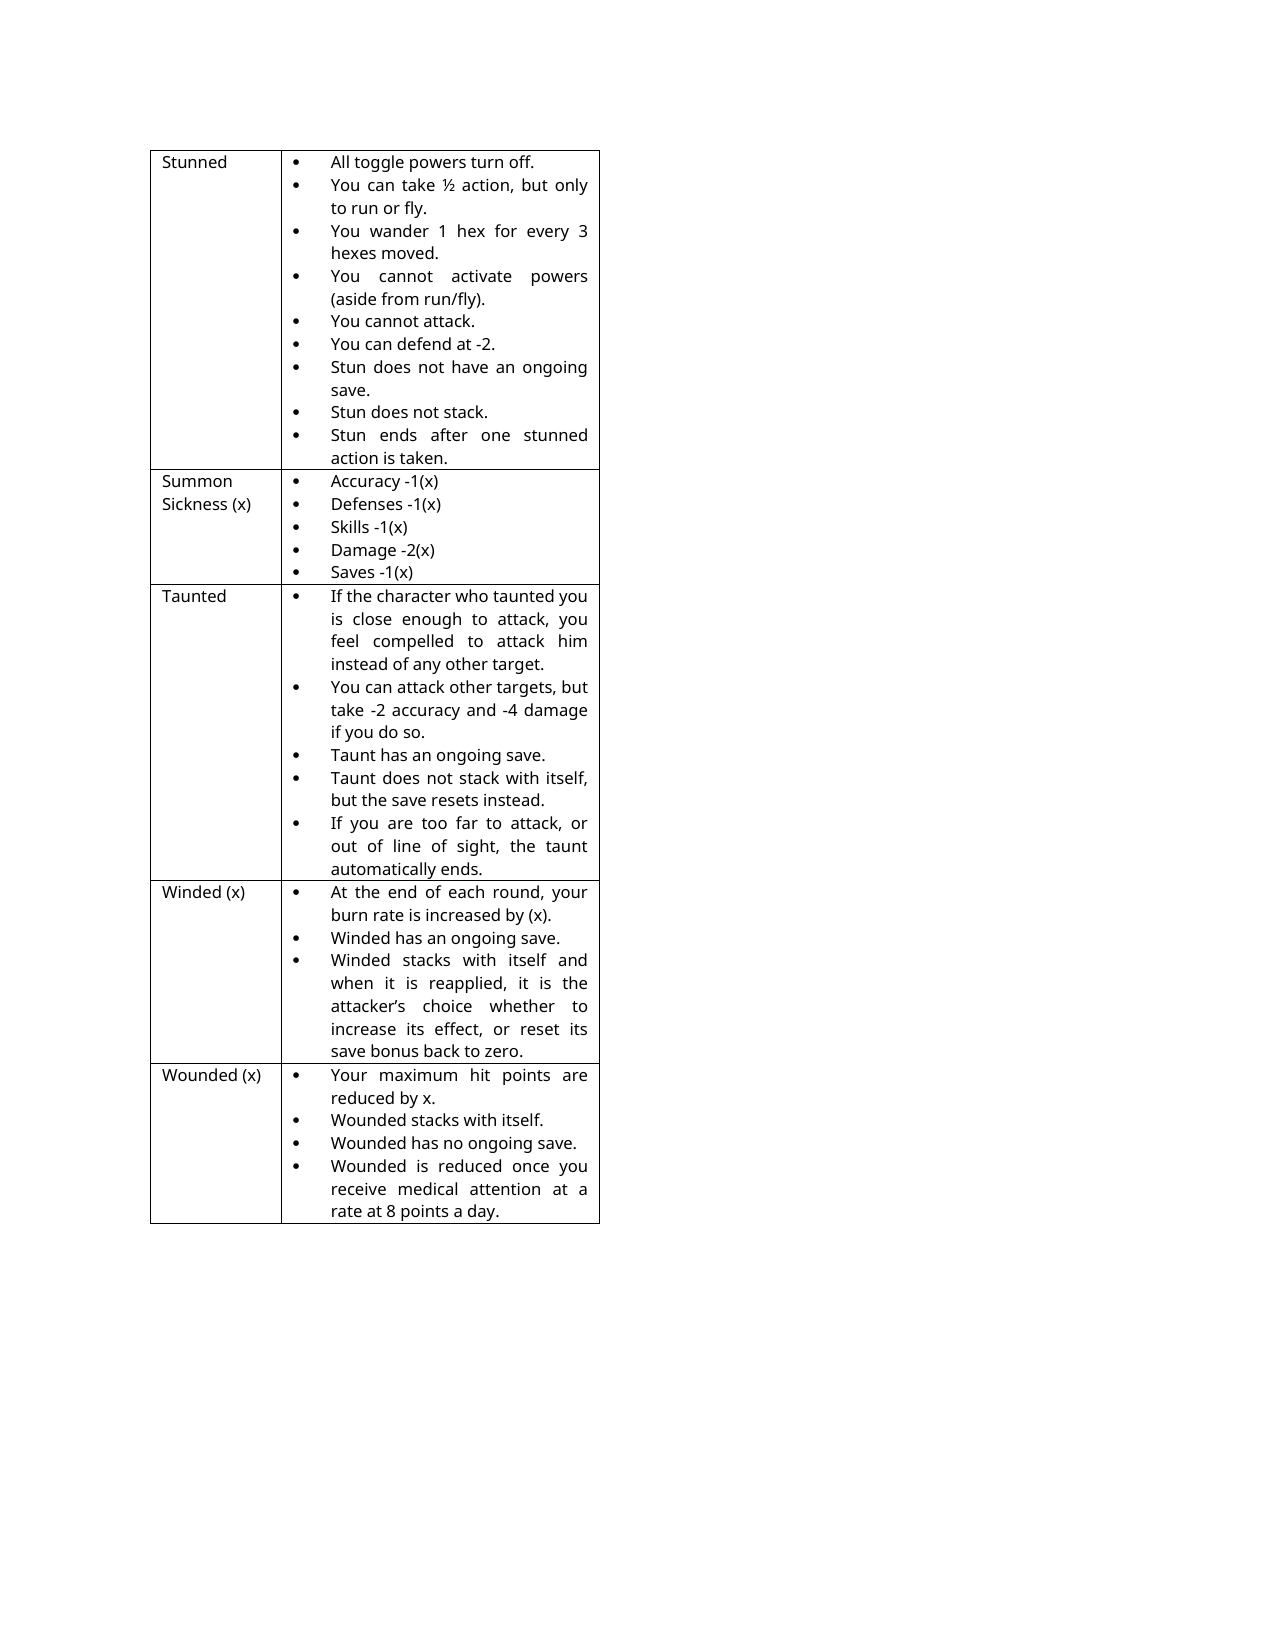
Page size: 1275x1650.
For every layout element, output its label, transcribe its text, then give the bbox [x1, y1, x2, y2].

table_cell Stunned [151, 151, 281, 469]
table_cell Summon Sickness (x) [151, 470, 281, 583]
table_cell If the character who taunted you is close enough to attack, you feel compelled to attack him instead of any other target. You can attack other targets, but take -2 accuracy and -4 damage if you do so. Taunt has an ongoing save. Taunt does not stack with itself, but the save resets instead. If you are too far to attack, or out of line of sight, the taunt automatically ends. [282, 585, 599, 880]
table_cell Accuracy -1(x) Defenses -1(x) Skills -1(x) Damage -2(x) Saves -1(x) [282, 470, 599, 583]
table_cell Winded (x) [151, 881, 281, 1062]
table_cell All toggle powers turn off. You can take ½ action, but only to run or fly. You wander 1 hex for every 3 hexes moved. You cannot activate powers (aside from run/fly). You cannot attack. You can defend at -2. Stun does not have an ongoing save. Stun does not stack. Stun ends after one stunned action is taken. [282, 151, 599, 469]
table_cell Taunted [151, 585, 281, 880]
table_cell Your maximum hit points are reduced by x. Wounded stacks with itself. Wounded has no ongoing save. Wounded is reduced once you receive medical attention at a rate at 8 points a day. [282, 1064, 599, 1222]
table_cell Wounded (x) [151, 1064, 281, 1222]
table_cell At the end of each round, your burn rate is increased by (x). Winded has an ongoing save. Winded stacks with itself and when it is reapplied, it is the attacker’s choice whether to increase its effect, or reset its save bonus back to zero. [282, 881, 599, 1062]
